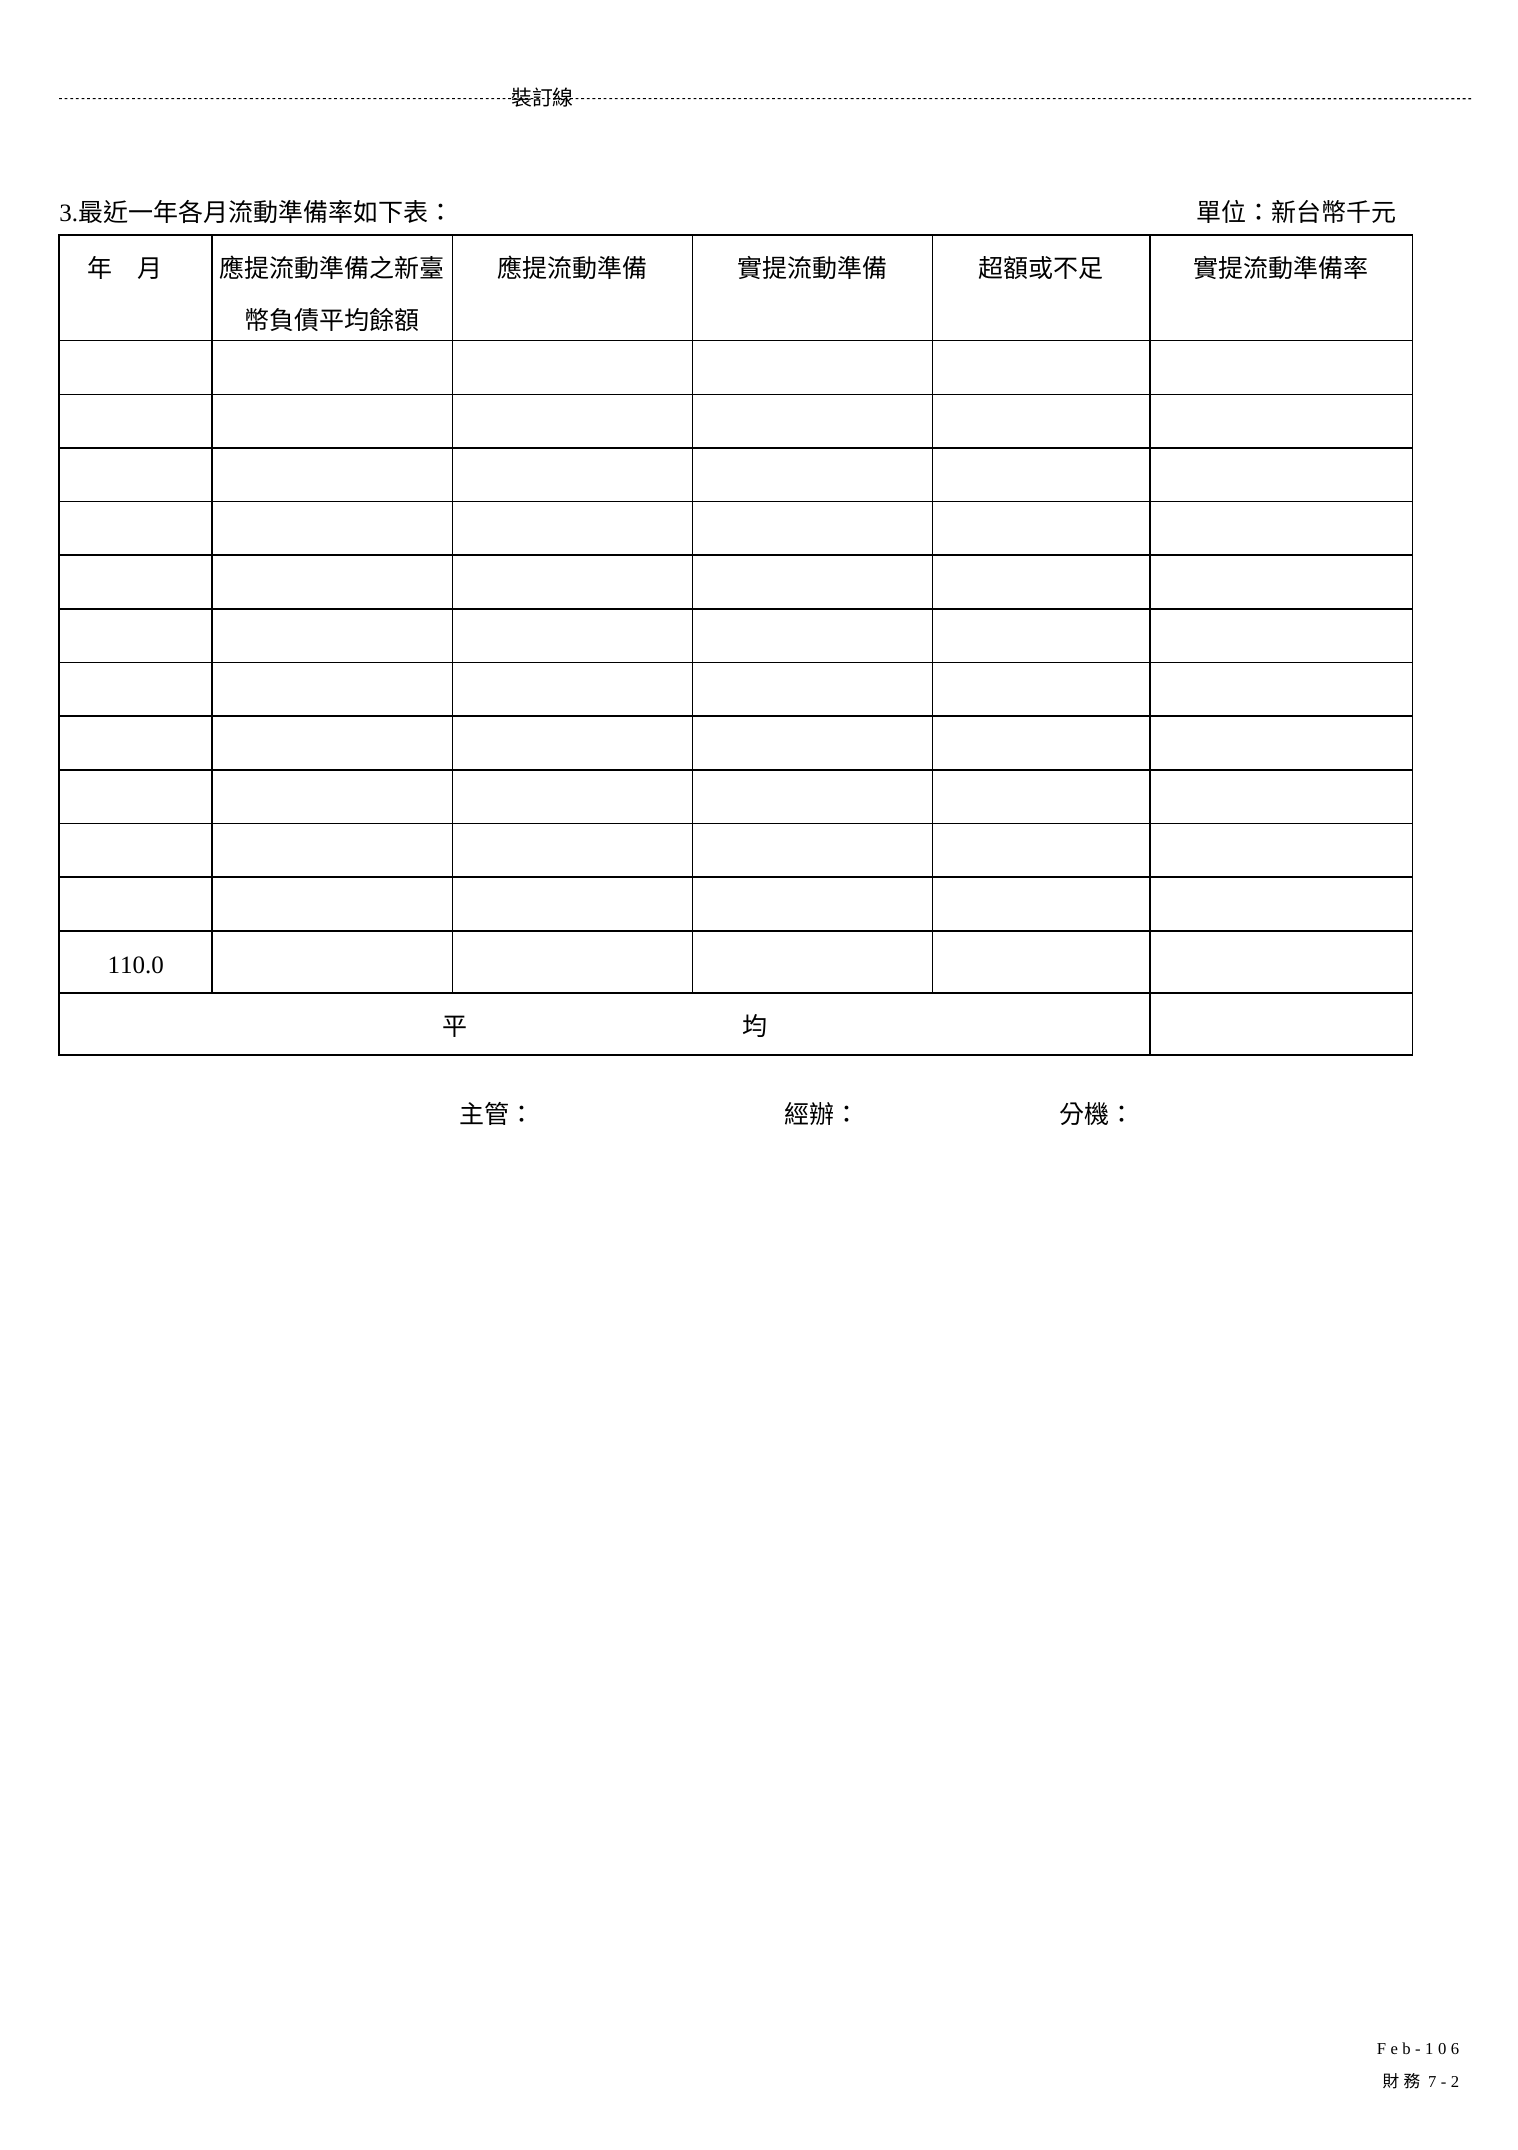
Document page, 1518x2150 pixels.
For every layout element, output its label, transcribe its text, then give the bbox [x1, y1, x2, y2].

table_cell [933, 610, 1149, 662]
table_cell [1151, 449, 1412, 501]
table_cell [933, 932, 1149, 992]
table_cell [453, 502, 692, 554]
table_cell [453, 449, 692, 501]
table_cell [1151, 994, 1412, 1054]
table_cell [453, 932, 692, 992]
table_cell [693, 717, 932, 769]
table_cell [453, 663, 692, 715]
table_cell [933, 663, 1149, 715]
table_cell [1151, 502, 1412, 554]
table_cell [693, 556, 932, 608]
table_cell [453, 610, 692, 662]
table_header 實提流動準備 [693, 236, 932, 340]
table_cell [453, 878, 692, 930]
table_cell [933, 878, 1149, 930]
table_cell [60, 556, 211, 608]
table_cell [60, 502, 211, 554]
table_cell [1151, 771, 1412, 823]
table_cell [60, 824, 211, 876]
table_cell [60, 449, 211, 501]
table_cell [60, 663, 211, 715]
table_cell [213, 878, 452, 930]
table_cell [60, 771, 211, 823]
table_cell [933, 502, 1149, 554]
table_cell [453, 771, 692, 823]
table_cell [1151, 610, 1412, 662]
table_cell [1151, 663, 1412, 715]
table_cell [693, 663, 932, 715]
table_cell [453, 824, 692, 876]
table_cell [1151, 556, 1412, 608]
table_cell [213, 663, 452, 715]
table_cell [693, 502, 932, 554]
table_header 年 月 [60, 236, 211, 340]
table_cell [693, 878, 932, 930]
table_cell [693, 610, 932, 662]
table_header 超額或不足 [933, 236, 1149, 340]
table_cell [213, 932, 452, 992]
table_cell [693, 932, 932, 992]
table_cell [1151, 717, 1412, 769]
table_cell [693, 395, 932, 447]
table_cell [1151, 932, 1412, 992]
table_cell [453, 341, 692, 393]
table_cell [60, 395, 211, 447]
table_cell [213, 395, 452, 447]
table_cell [1151, 824, 1412, 876]
table_cell [213, 771, 452, 823]
table_cell [933, 449, 1149, 501]
table_cell [933, 341, 1149, 393]
table_cell [693, 449, 932, 501]
table_cell [453, 717, 692, 769]
table_cell 平 均 [60, 994, 1149, 1054]
table_cell [213, 610, 452, 662]
table_header 實提流動準備率 [1151, 236, 1412, 340]
table_cell [213, 556, 452, 608]
table_cell [60, 717, 211, 769]
table_cell [1151, 878, 1412, 930]
table_cell [933, 395, 1149, 447]
table_cell [1151, 395, 1412, 447]
text 主管： 經辦： 分機： [135, 1093, 1459, 1131]
table_cell [933, 771, 1149, 823]
table_cell [213, 341, 452, 393]
table_cell [60, 878, 211, 930]
table_cell [933, 824, 1149, 876]
table_cell [213, 449, 452, 501]
text 3.最近一年各月流動準備率如下表： 單位：新台幣千元 [59, 172, 1459, 234]
table_cell [693, 341, 932, 393]
table_cell [1151, 341, 1412, 393]
table_cell [453, 395, 692, 447]
table_header 應提流動準備之新臺幣負債平均餘額 [213, 236, 452, 340]
table_cell [60, 610, 211, 662]
table_cell [213, 717, 452, 769]
table_cell [693, 771, 932, 823]
table_cell [60, 341, 211, 393]
table_cell [933, 717, 1149, 769]
table_cell [213, 824, 452, 876]
table_cell [933, 556, 1149, 608]
table_header 應提流動準備 [453, 236, 692, 340]
table_cell [213, 502, 452, 554]
table_cell [453, 556, 692, 608]
table_cell 110.0 [60, 932, 211, 992]
table_cell [693, 824, 932, 876]
